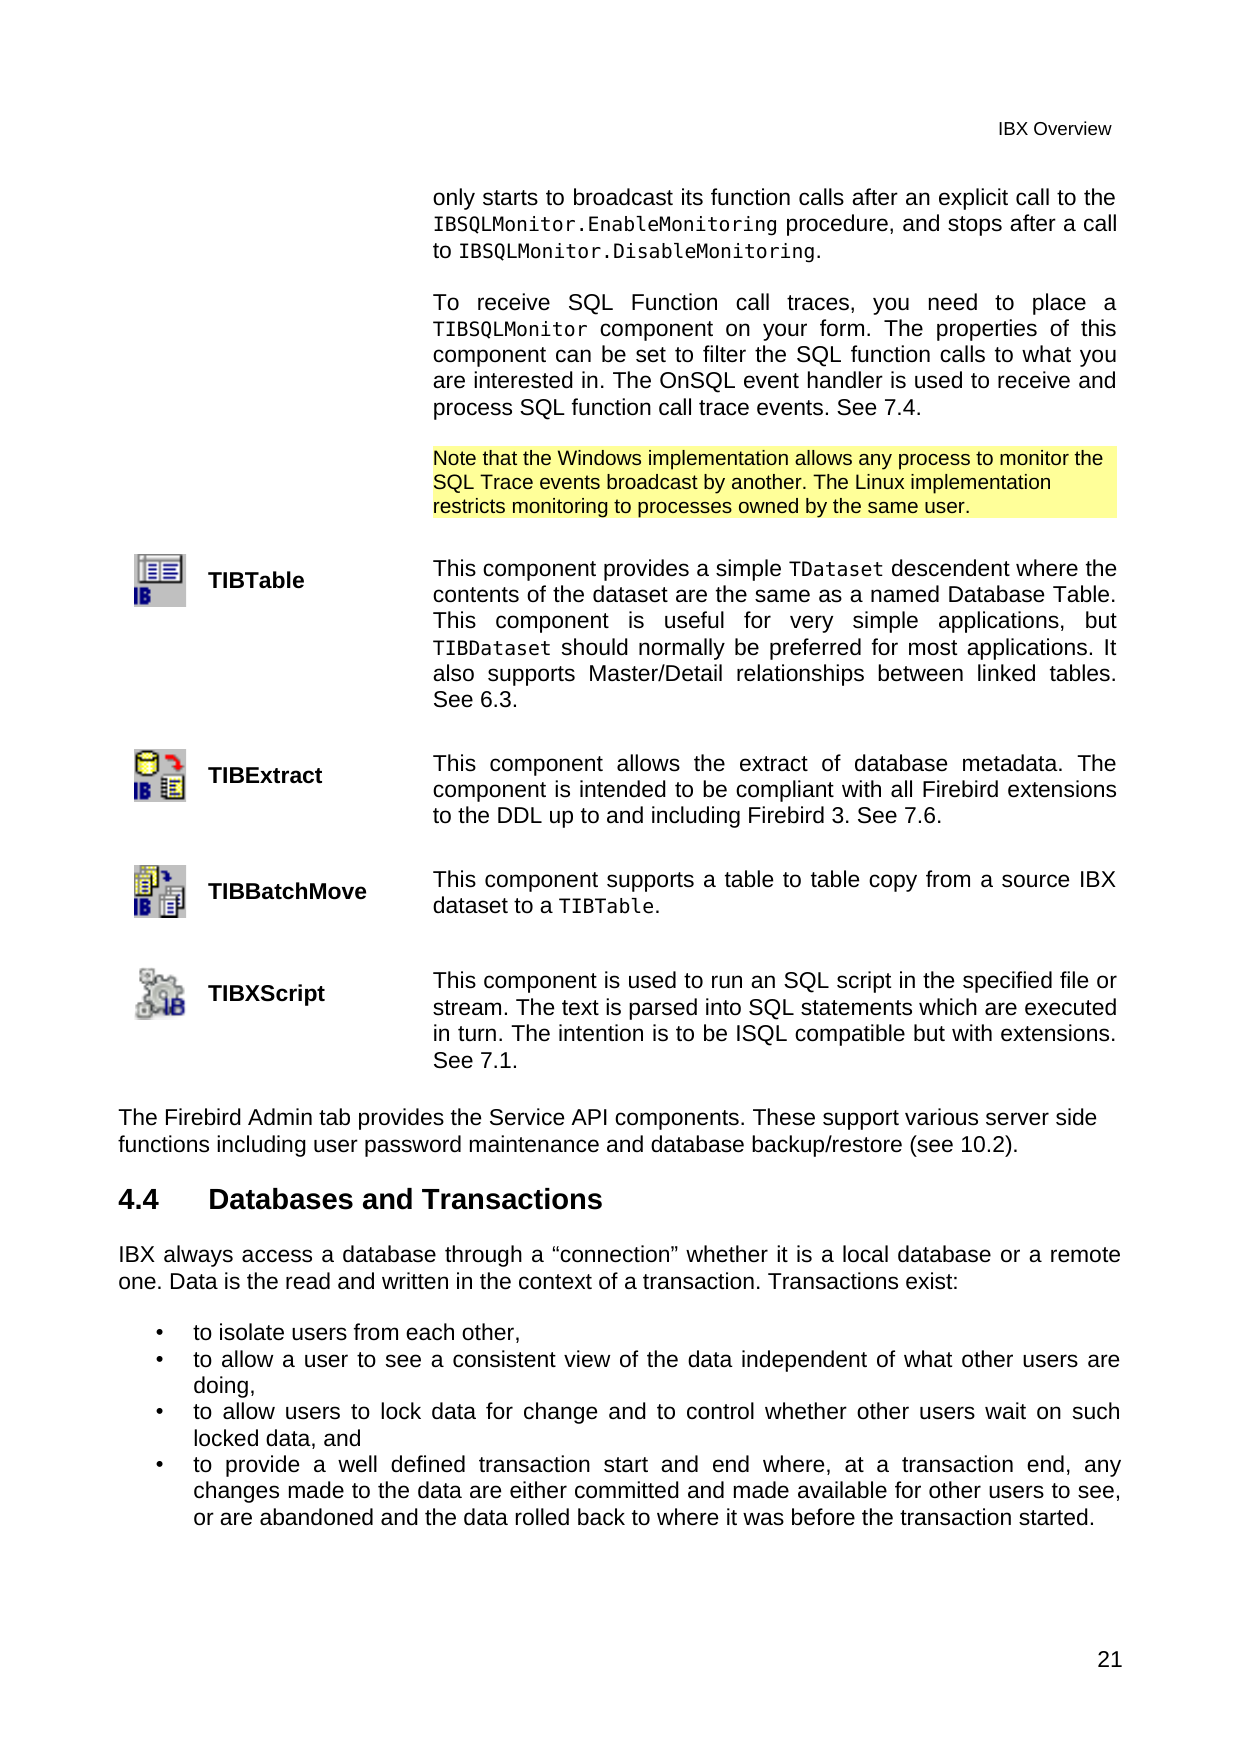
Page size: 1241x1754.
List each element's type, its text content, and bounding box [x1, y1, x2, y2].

table_cell [118, 1020, 202, 1104]
picture [134, 967, 187, 1020]
table_cell [118, 555, 202, 744]
table_cell [118, 962, 202, 967]
list to provide a well defined transaction start and end where, at a transaction end, any changes made to the data are either committed and made available for other users to see, or are abandoned and the data rolled back to where it was before the transaction started. [156, 1451, 1122, 1530]
table_cell [118, 178, 202, 549]
list to allow a user to see a consistent view of the data independent of what other users are doing, [156, 1346, 1122, 1398]
table_cell This component allows the extract of database metadata. The component is intended to be compliant with all Firebird extensions to the DDL up to and including Firebird 3. See 7.6. [427, 744, 1123, 860]
table_cell [118, 968, 134, 1019]
subtitle Databases and Transactions [118, 1182, 1122, 1216]
table_cell This component is used to run an SQL script in the specified file or stream. The text is parsed into SQL statements which are executed in turn. The intention is to be ISQL compatible but with extensions. See 7.1. [427, 962, 1123, 1104]
table_cell This component provides a simple TDataset descendent where the contents of the dataset are the same as a named Database Table. This component is useful for very simple applications, but TIBDataset should normally be preferred for most applications. It also supports Master/Detail relationships between linked tables. See 6.3. [427, 549, 1123, 744]
table_cell [202, 178, 427, 549]
table_cell TIBTable [202, 549, 427, 744]
table_cell TIBExtract [202, 744, 427, 860]
table_cell TIBBatchMove [202, 860, 427, 962]
picture [134, 865, 187, 918]
text IBX always access a database through a “connection” whether it is a local database or a remote one. Data is the read and written in the context of a transaction. Transactions exist: [118, 1241, 1122, 1294]
table_cell only starts to broadcast its function calls after an explicit call to the IBSQLMonitor.EnableMonitoring procedure, and stops after a call to IBSQLMonitor.DisableMonitoring. To receive SQL Function call traces, you need to place a TIBSQLMonitor component on your form. The properties of this component can be set to filter the SQL function calls to what you are interested in. The OnSQL event handler is used to receive and process SQL function call trace events. See 7.4. Note that the Windows implementation allows any process to monitor the SQL Trace events broadcast by another. The Linux implementation restricts monitoring to processes owned by the same user. [427, 178, 1123, 549]
table_cell [187, 968, 202, 1019]
table_cell [118, 549, 202, 554]
list to isolate users from each other, [156, 1319, 1122, 1346]
list to allow users to lock data for change and to control whether other users wait on such locked data, and [156, 1398, 1122, 1451]
picture [134, 554, 187, 607]
table_cell [118, 744, 202, 860]
table_cell [118, 860, 202, 962]
table_cell This component supports a table to table copy from a source IBX dataset to a TIBTable. [427, 860, 1123, 962]
picture [134, 749, 187, 802]
table_cell TIBXScript [202, 962, 427, 1104]
text The Firebird Admin tab provides the Service API components. These support various server side functions including user password maintenance and database backup/restore (see 10.2). [118, 1104, 1122, 1157]
